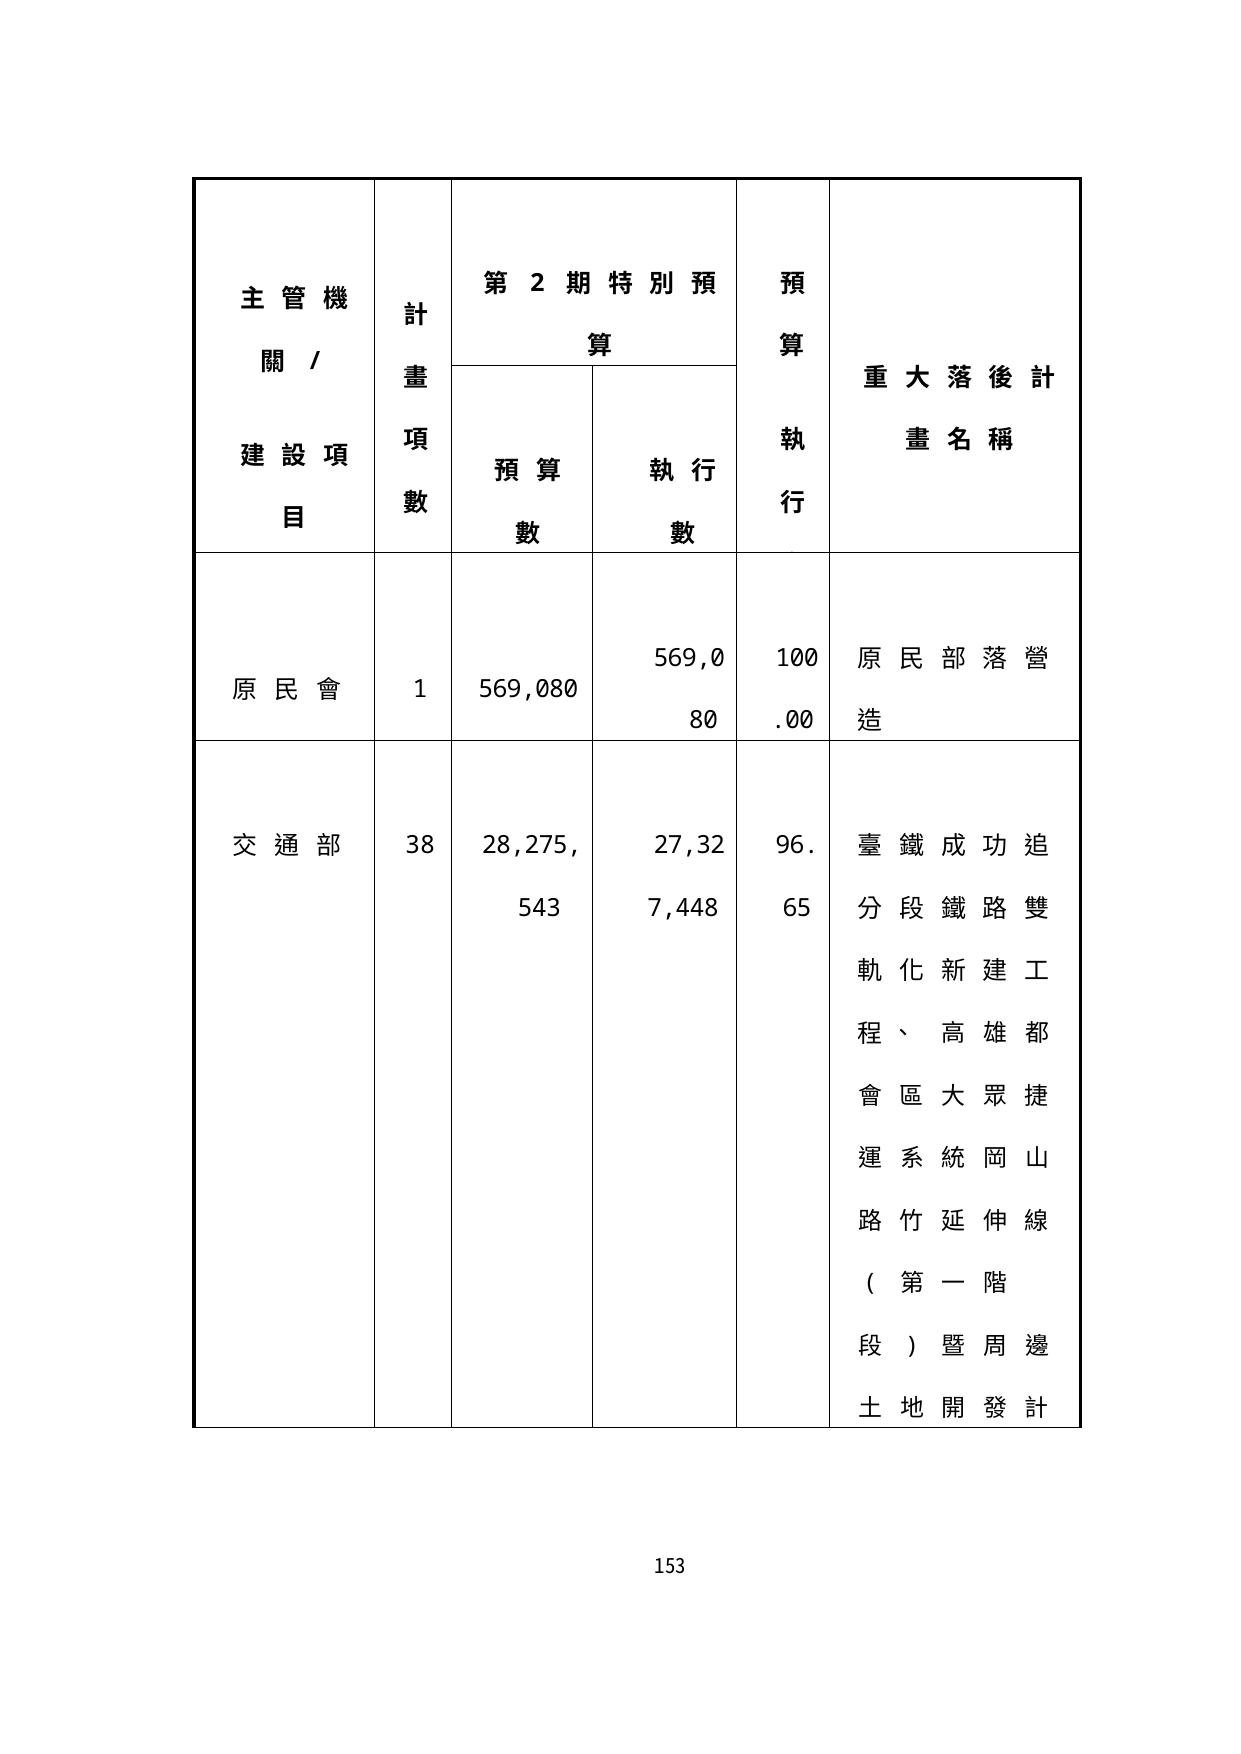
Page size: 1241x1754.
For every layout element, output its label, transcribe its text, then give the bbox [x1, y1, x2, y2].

table_header 第2期特別預算 [452, 180, 736, 365]
table_header 重大落後計畫名稱 [830, 180, 1079, 552]
table_cell 預算數 [452, 366, 592, 552]
table_header 預算 執行率 [737, 180, 829, 552]
table_header 計畫項數 [375, 180, 451, 552]
table_cell 執行數 [593, 366, 736, 552]
table_cell 原民部落營造 [830, 553, 1079, 740]
table_cell 28,275,543 [452, 741, 592, 1427]
table_cell 569,080 [452, 553, 592, 740]
table_cell 100.00 [737, 553, 829, 740]
table_cell 臺鐵成功追分段鐵路雙軌化新建工程、高雄都會區大眾捷運系統岡山路竹延伸線(第一階段)暨周邊土地開發計 [830, 741, 1079, 1427]
table_header 主管機關/ 建設項目 [196, 180, 374, 552]
table_cell 27,327,448 [593, 741, 736, 1427]
table_cell 38 [375, 741, 451, 1427]
table_cell 1 [375, 553, 451, 740]
table_cell 原民會 [196, 553, 374, 740]
table_cell 交通部 [196, 741, 374, 1427]
table_cell 96.65 [737, 741, 829, 1427]
table_cell 569,080 [593, 553, 736, 740]
